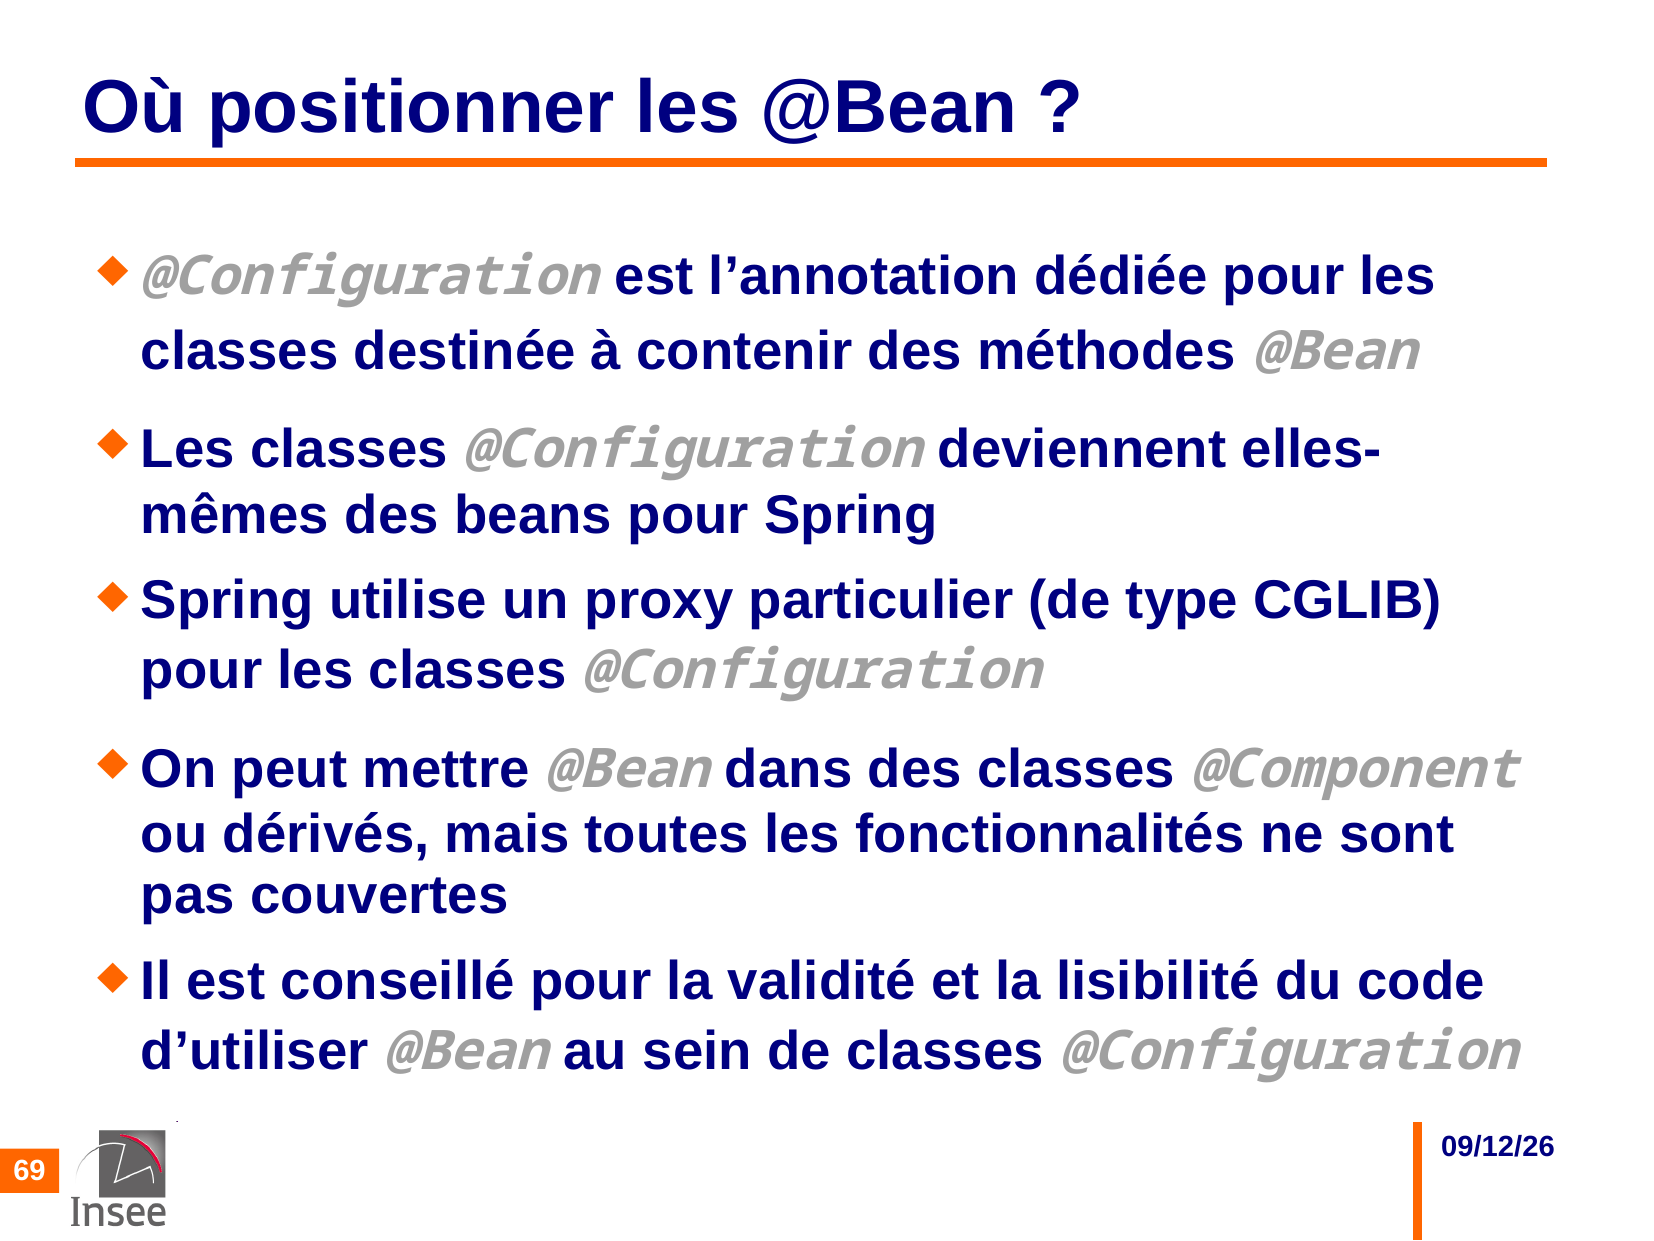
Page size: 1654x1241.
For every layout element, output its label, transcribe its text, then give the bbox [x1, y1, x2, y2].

picture [62, 1121, 178, 1241]
list @Configuration est l’annotation dédiée pour les classes destinée à contenir des méthodes @Bean Les classes @Configuration deviennent elles-mêmes des beans pour Spring Spring utilise un proxy particulier (de type CGLIB) pour les classes @Configuration On peut mettre @Bean dans des classes @Component ou dérivés, mais toutes les fonctionnalités ne sont pas couvertes Il est conseillé pour la validité et la lisibilité du code d’utiliser @Bean au sein de classes @Configuration [82, 236, 1548, 1087]
title Où positionner les @Bean ? [82, 49, 1619, 163]
